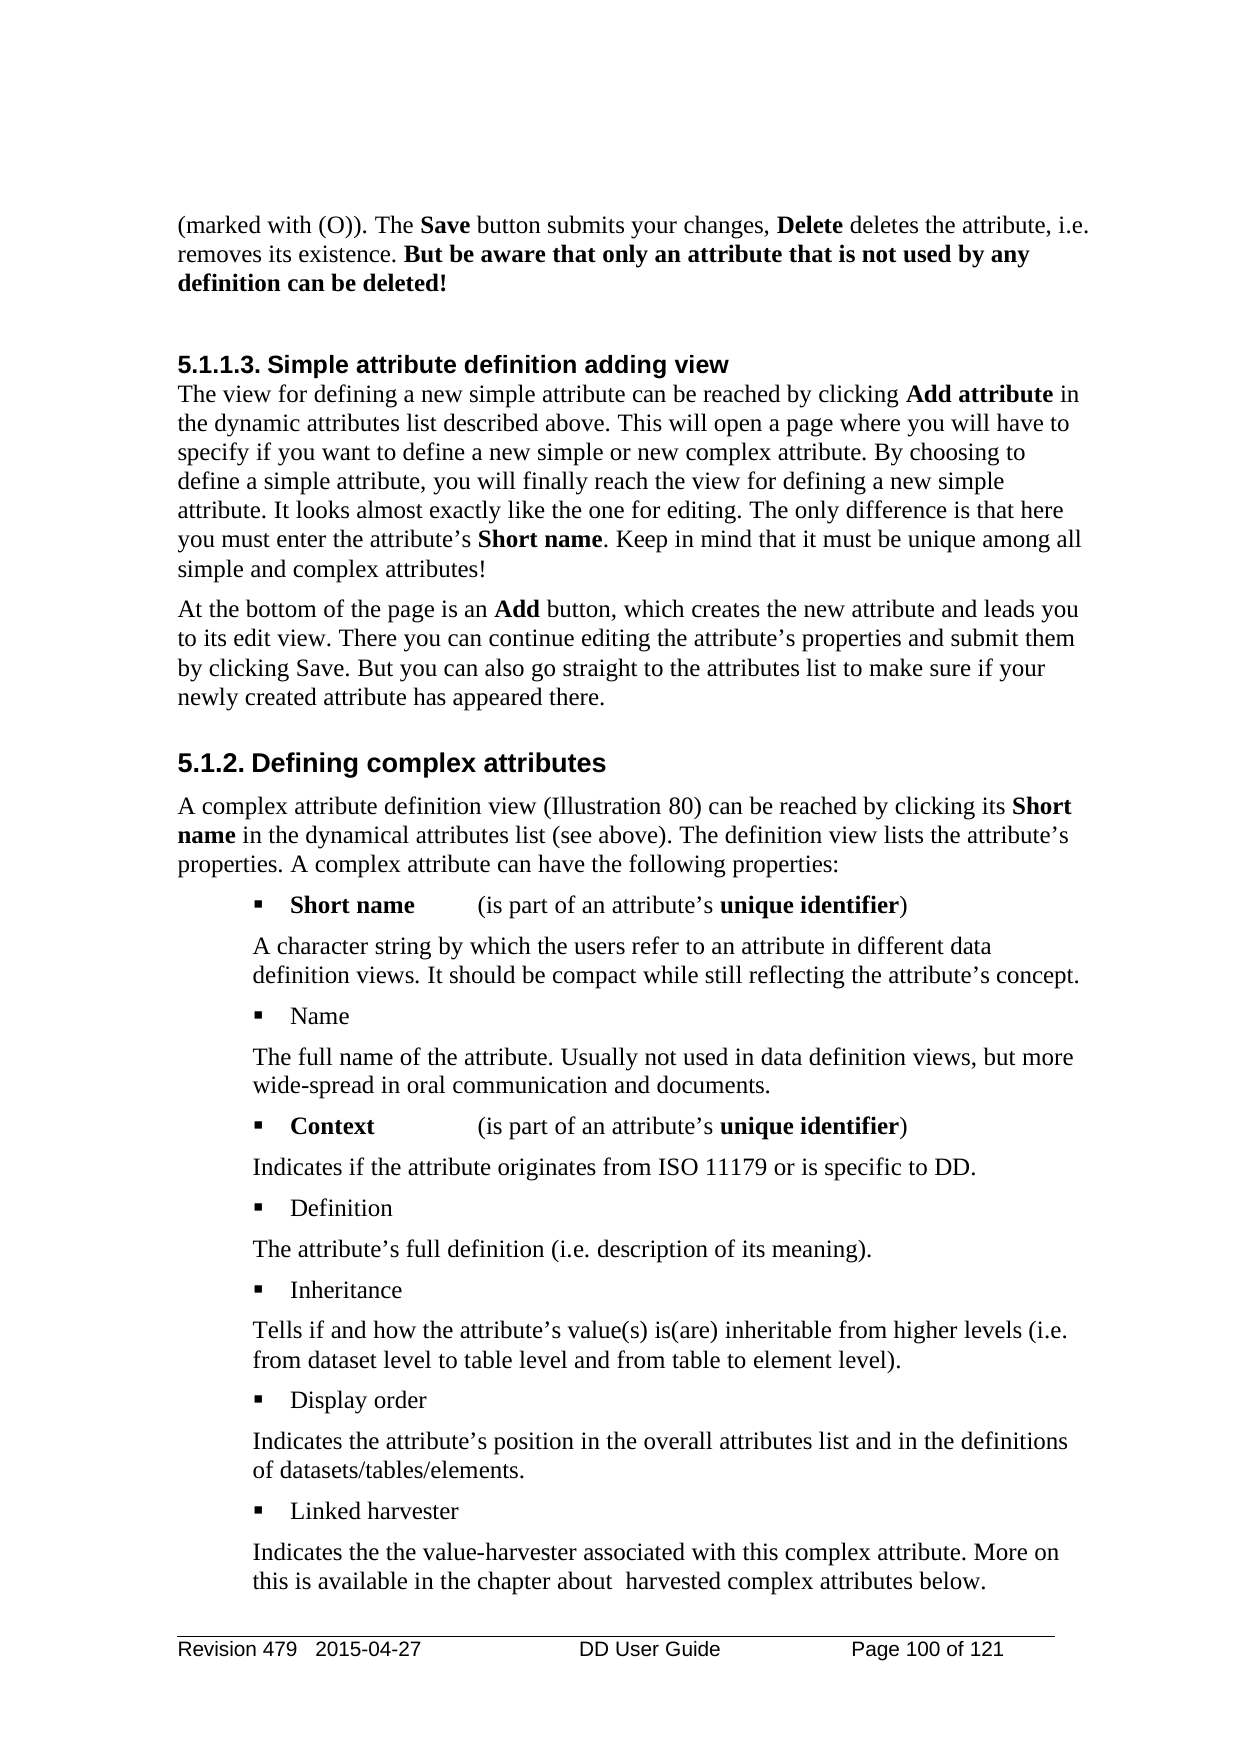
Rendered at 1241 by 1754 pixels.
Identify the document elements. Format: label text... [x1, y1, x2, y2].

text A character string by which the users refer to an attribute in different data definition views. It should be compact while still reflecting the attribute’s concept. [252, 931, 1092, 989]
text At the bottom of the page is an Add button, which creates the new attribute and leads you to its edit view. There you can continue editing the attribute’s properties and submit them by clicking Save. But you can also go straight to the attributes list to make sure if your newly created attribute has appeared there. [177, 594, 1092, 711]
subtitle Simple attribute definition adding view [177, 350, 1092, 379]
text The attribute’s full definition (i.e. description of its meaning). [252, 1234, 1092, 1263]
subtitle Defining complex attributes [177, 747, 1092, 778]
text A complex attribute definition view (Illustration 80) can be reached by clicking its Short name in the dynamical attributes list (see above). The definition view lists the attribute’s properties. A complex attribute can have the following properties: [177, 791, 1092, 878]
text Tells if and how the attribute’s value(s) is(are) inheritable from higher levels (i.e. from dataset level to table level and from table to element level). [252, 1315, 1092, 1373]
text The view for defining a new simple attribute can be reached by clicking Add attribute in the dynamic attributes list described above. This will open a page where you will have to specify if you want to define a new simple or new complex attribute. By choosing to define a simple attribute, you will finally reach the view for defining a new simple attribute. It looks almost exactly like the one for editing. The only difference is that here you must enter the attribute’s Short name. Keep in mind that it must be unique among all simple and complex attributes! [177, 379, 1092, 582]
text Indicates if the attribute originates from ISO 11179 or is specific to DD. [252, 1152, 1092, 1181]
text The full name of the attribute. Usually not used in data definition views, but more wide-spread in oral communication and documents. [252, 1041, 1092, 1099]
text Indicates the attribute’s position in the overall attributes list and in the definitions of datasets/tables/elements. [252, 1426, 1092, 1484]
list Inheritance [252, 1274, 1092, 1304]
list Display order [252, 1385, 1092, 1414]
text (marked with (O)). The Save button submits your changes, Delete deletes the attribute, i.e. removes its existence. But be aware that only an attribute that is not used by any definition can be deleted! [177, 210, 1092, 297]
list Definition [252, 1193, 1092, 1222]
list Short name (is part of an attribute’s unique identifier) [252, 890, 1092, 919]
text Indicates the the value-harvester associated with this complex attribute. More on this is available in the chapter about harvested complex attributes below. [252, 1537, 1092, 1595]
list Name [252, 1001, 1092, 1029]
list Context (is part of an attribute’s unique identifier) [252, 1111, 1092, 1140]
list Linked harvester [252, 1496, 1092, 1525]
